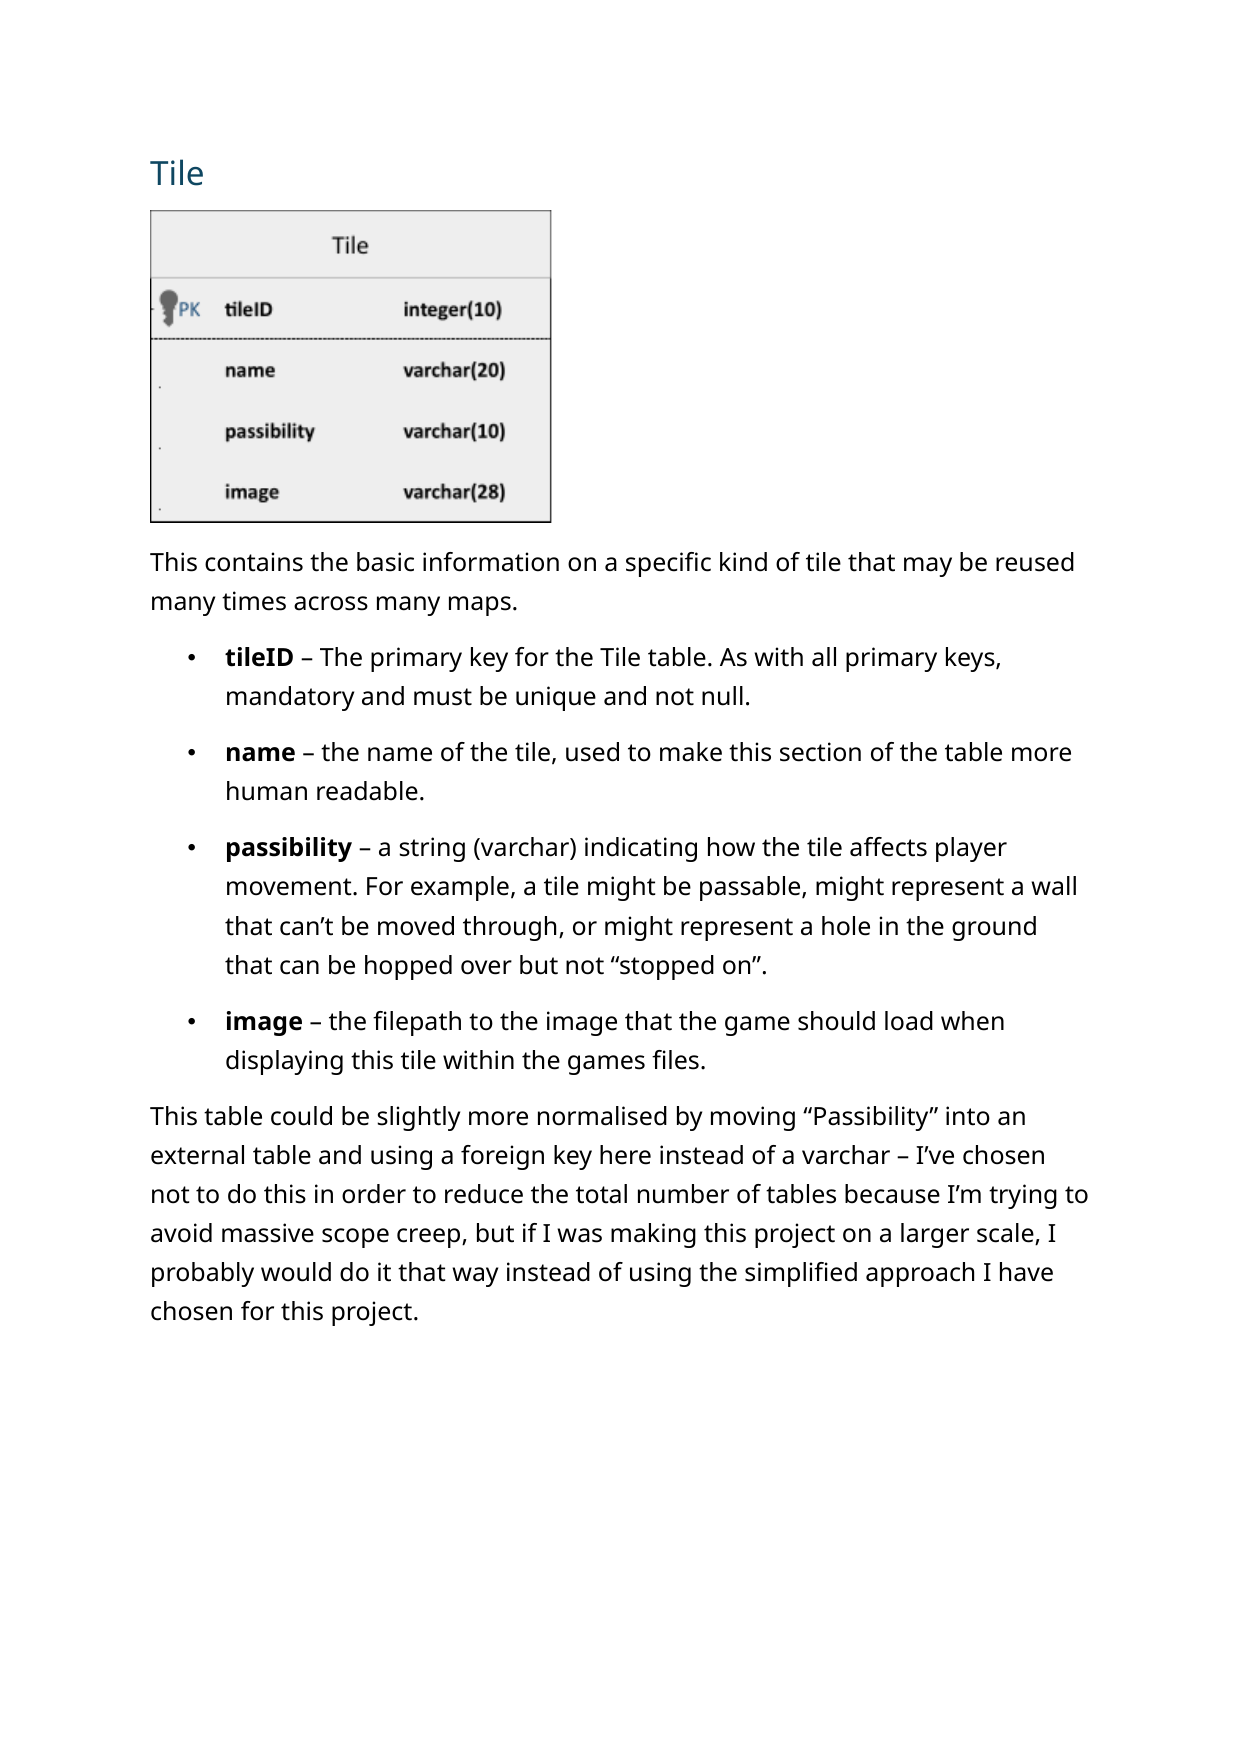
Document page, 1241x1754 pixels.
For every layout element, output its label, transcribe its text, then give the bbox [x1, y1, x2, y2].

text This contains the basic information on a specific kind of tile that may be reused many times across many maps. [150, 545, 1090, 618]
list name – the name of the tile, used to make this section of the table more human readable. [187, 735, 1090, 808]
text This table could be slightly more normalised by moving “Passibility” into an external table and using a foreign key here instead of a varchar – I’ve chosen not to do this in order to reduce the total number of tables because I’m trying to avoid massive scope creep, but if I was making this project on a larger scale, I probably would do it that way instead of using the simplified approach I have chosen for this project. [150, 1098, 1090, 1328]
list passibility – a string (varchar) indicating how the tile affects player movement. For example, a tile might be passable, might represent a wall that can’t be moved through, or might represent a hole in the ground that can be hopped over but not “stopped on”. [187, 830, 1090, 981]
list tileID – The primary key for the Tile table. As with all primary keys, mandatory and must be unique and not null. [187, 640, 1090, 713]
subtitle Tile [150, 150, 1090, 195]
list image – the filepath to the image that the game should load when displaying this tile within the games files. [187, 1003, 1090, 1076]
picture [150, 210, 552, 523]
